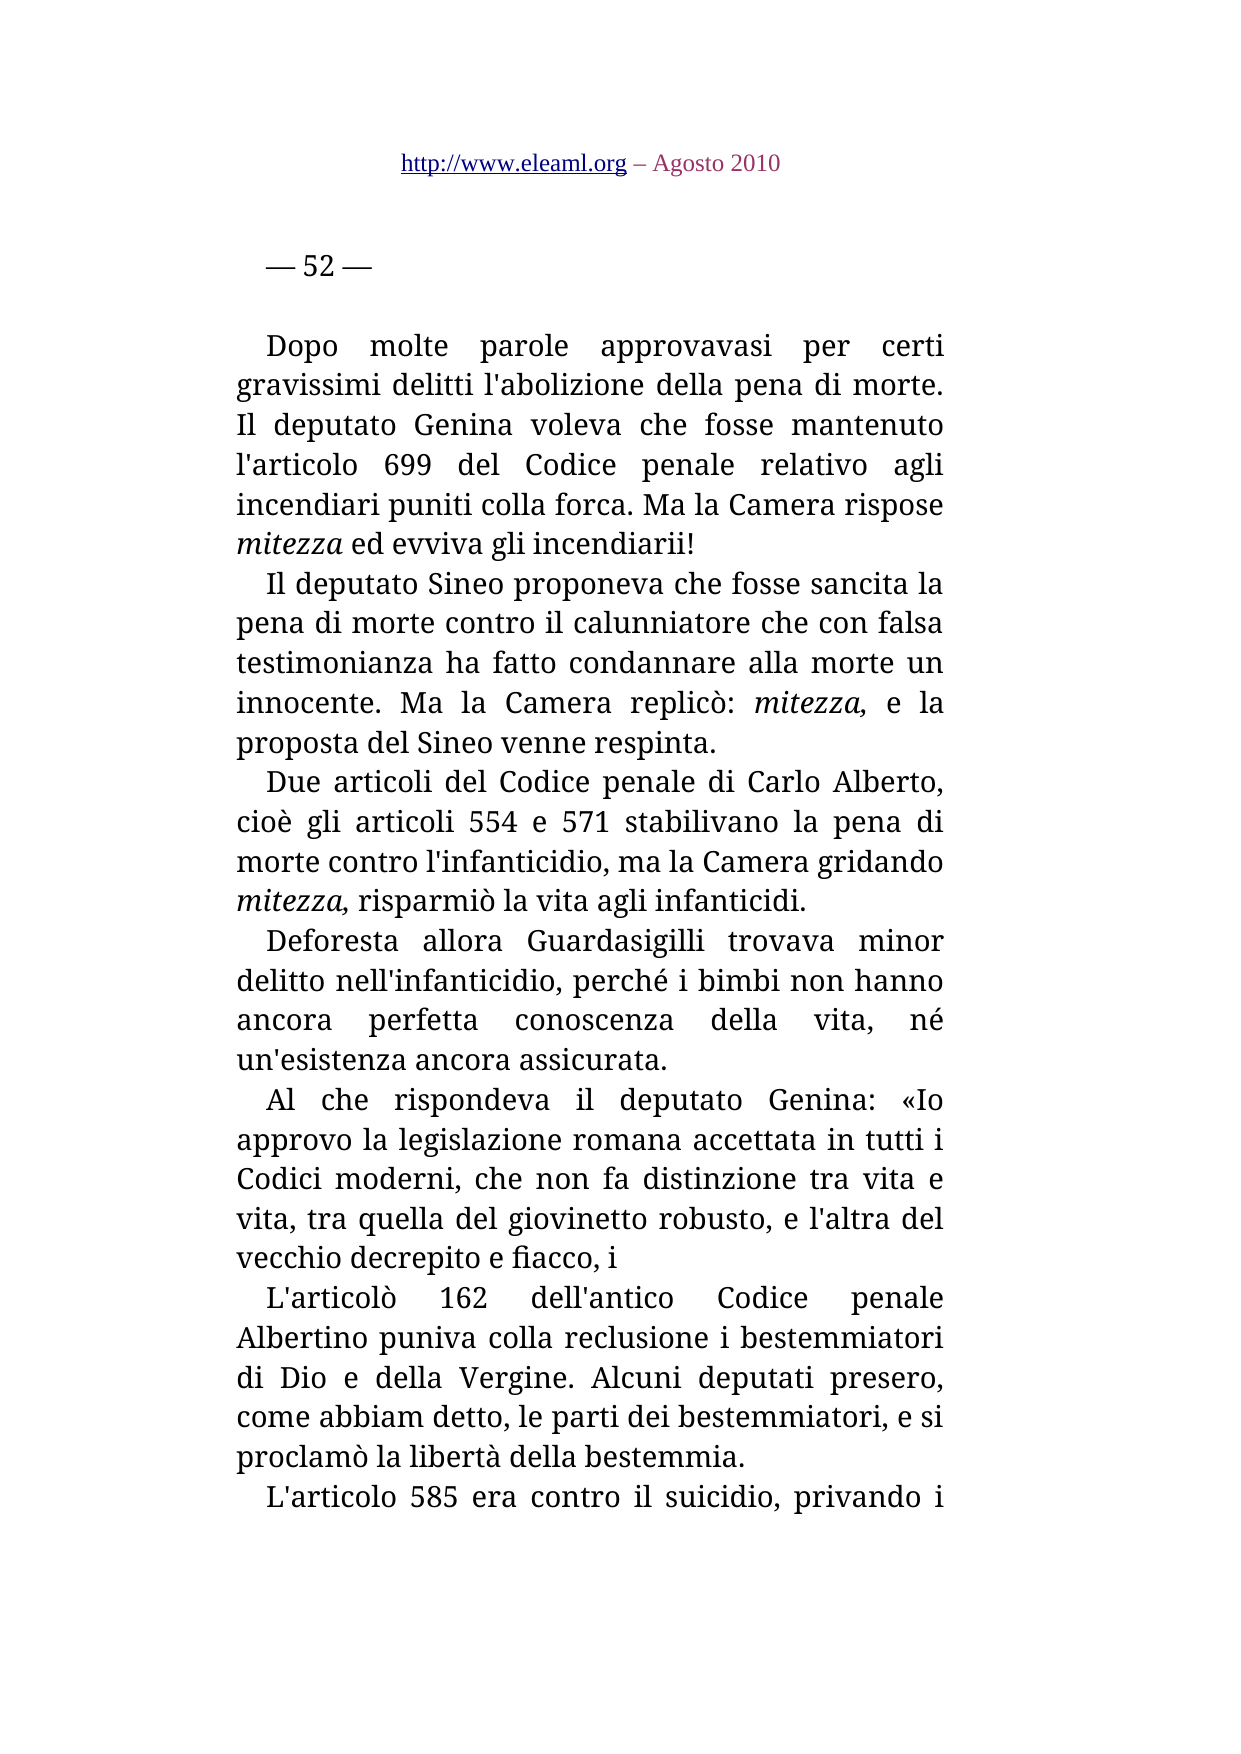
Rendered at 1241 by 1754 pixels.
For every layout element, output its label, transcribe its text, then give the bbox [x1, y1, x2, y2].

text L'articolò 162 dell'antico Codice penale Albertino puniva colla reclusione i bestemmiatori di Dio e della Vergine. Alcuni deputati presero, come abbiam detto, le parti dei bestemmiatori, e si proclamò la libertà della bestemmia. [236, 1277, 945, 1476]
text Due articoli del Codice penale di Carlo Alberto, cioè gli articoli 554 e 571 stabilivano la pena di morte contro l'infanticidio, ma la Camera gridando mitezza, risparmiò la vita agli infanticidi. [236, 762, 945, 920]
text Deforesta allora Guardasigilli trovava minor delitto nell'infanticidio, perché i bimbi non hanno ancora perfetta conoscenza della vita, né un'esistenza ancora assicurata. [236, 920, 945, 1079]
text Il deputato Sineo proponeva che fosse sancita la pena di morte contro il calunniatore che con falsa testimonianza ha fatto condannare alla morte un innocente. Ma la Camera replicò: mitezza, e la proposta del Sineo venne respinta. [236, 563, 945, 762]
text L'articolo 585 era contro il suicidio, privando i [236, 1476, 945, 1516]
text Al che rispondeva il deputato Genina: «Io approvo la legislazione romana accettata in tutti i Codici moderni, che non fa distinzione tra vita e vita, tra quella del giovinetto robusto, e l'altra del vecchio decrepito e fiacco, i [236, 1079, 945, 1277]
text — 52 — [236, 246, 945, 285]
text Dopo molte parole approvavasi per certi gravissimi delitti l'abolizione della pena di morte. Il deputato Genina voleva che fosse mantenuto l'articolo 699 del Codice penale relativo agli incendiari puniti colla forca. Ma la Camera rispose mitezza ed evviva gli incendiarii! [236, 325, 945, 563]
